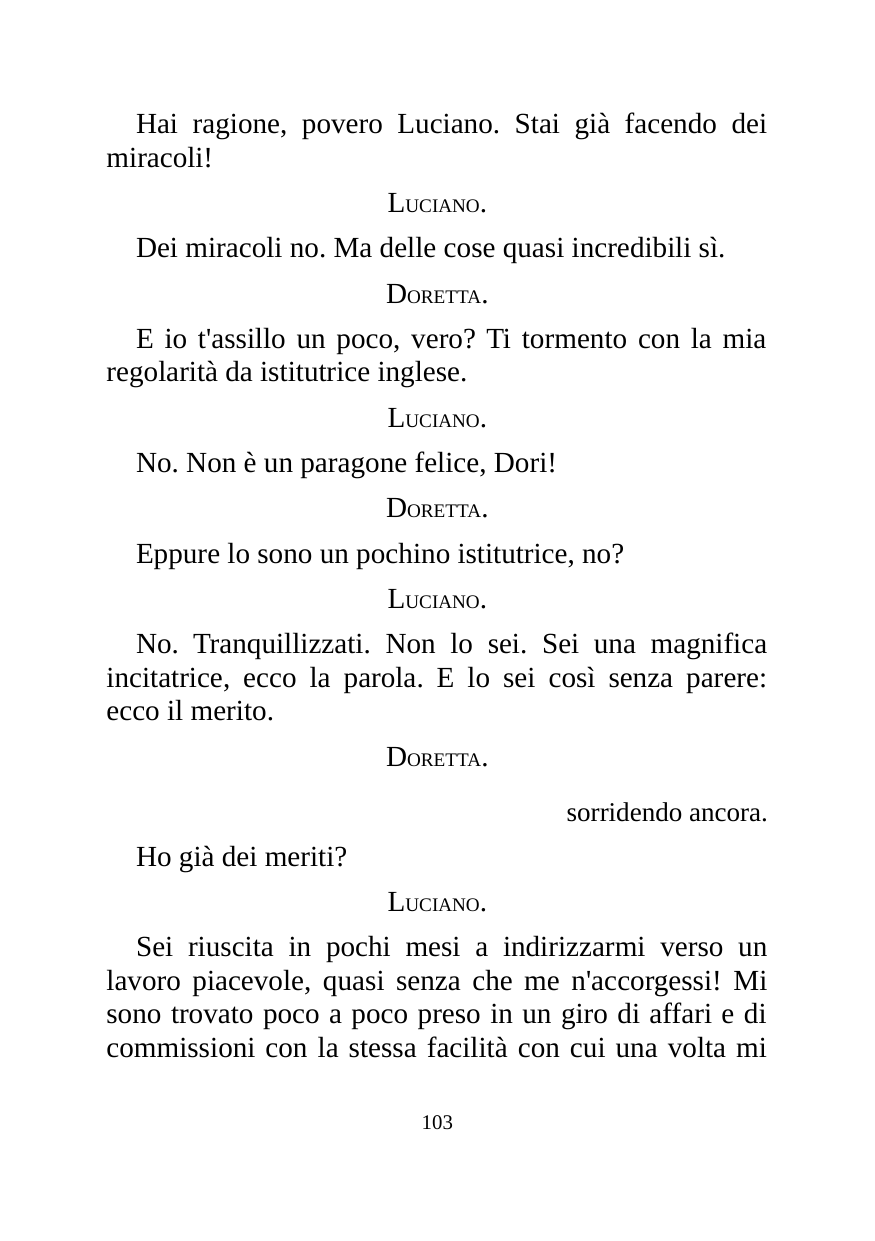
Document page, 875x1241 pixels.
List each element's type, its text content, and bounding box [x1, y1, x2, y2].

text Doretta. [106, 739, 768, 772]
text Luciano. [106, 884, 768, 918]
text Doretta. [106, 491, 768, 524]
text Luciano. [106, 400, 768, 433]
text Ho già dei meriti? [106, 839, 768, 872]
text Luciano. [106, 185, 768, 219]
text Doretta. [106, 276, 768, 309]
text Hai ragione, povero Luciano. Stai già facendo dei miracoli! [106, 106, 768, 173]
text Sei riuscita in pochi mesi a indirizzarmi verso un lavoro piacevole, quasi senza che me n'accorgessi! Mi sono trovato poco a poco preso in un giro di affari e di commissioni con la stessa facilità con cui una volta mi [106, 929, 768, 1064]
text Eppure lo sono un pochino istitutrice, no? [106, 536, 768, 569]
text sorridendo ancora. [402, 796, 768, 827]
text Dei miracoli no. Ma delle cose quasi incredibili sì. [106, 230, 768, 264]
text No. Non è un paragone felice, Dori! [106, 445, 768, 479]
text No. Tranquillizzati. Non lo sei. Sei una magnifica incitatrice, ecco la parola. E lo sei così senza parere: ecco il merito. [106, 626, 768, 727]
text E io t'assillo un poco, vero? Ti tormento con la mia regolarità da istitutrice inglese. [106, 321, 768, 388]
text Luciano. [106, 581, 768, 615]
